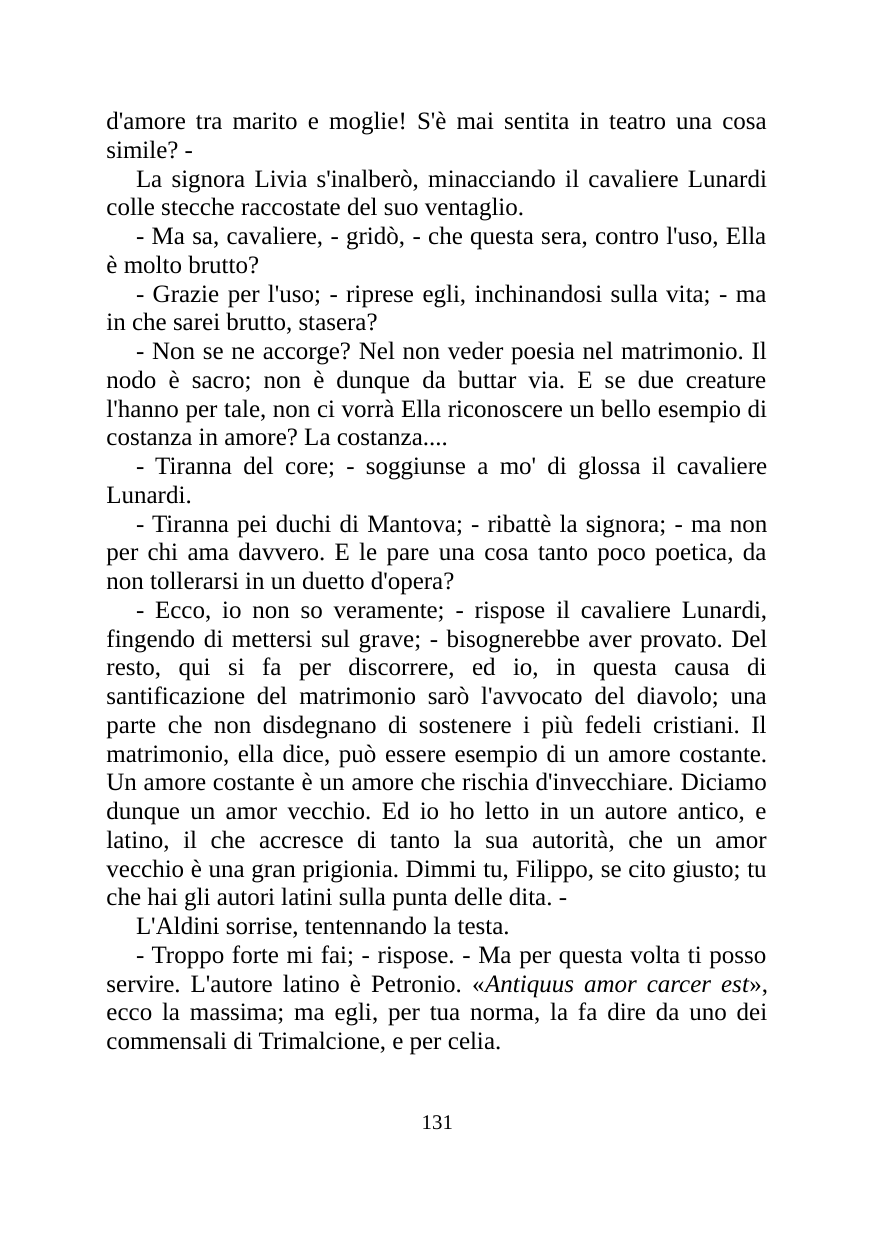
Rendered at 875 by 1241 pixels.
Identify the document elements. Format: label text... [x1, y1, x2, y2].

text L'Aldini sorrise, tentennando la testa. [106, 911, 768, 940]
text - Tiranna pei duchi di Mantova; - ribattè la signora; - ma non per chi ama davvero. E le pare una cosa tanto poco poetica, da non tollerarsi in un duetto d'opera? [106, 509, 768, 595]
text d'amore tra marito e moglie! S'è mai sentita in teatro una cosa simile? - [106, 106, 768, 164]
text - Grazie per l'uso; - riprese egli, inchinandosi sulla vita; - ma in che sarei brutto, stasera? [106, 279, 768, 336]
text - Ma sa, cavaliere, - gridò, - che questa sera, contro l'uso, Ella è molto brutto? [106, 221, 768, 279]
text - Ecco, io non so veramente; - rispose il cavaliere Lunardi, fingendo di mettersi sul grave; - bisognerebbe aver provato. Del resto, qui si fa per discorrere, ed io, in questa causa di santificazione del matrimonio sarò l'avvocato del diavolo; una parte che non disdegnano di sostenere i più fedeli cristiani. Il matrimonio, ella dice, può essere esempio di un amore costante. Un amore costante è un amore che rischia d'invecchiare. Diciamo dunque un amor vecchio. Ed io ho letto in un autore antico, e latino, il che accresce di tanto la sua autorità, che un amor vecchio è una gran prigionia. Dimmi tu, Filippo, se cito giusto; tu che hai gli autori latini sulla punta delle dita. - [106, 595, 768, 911]
text - Troppo forte mi fai; - rispose. - Ma per questa volta ti posso servire. L'autore latino è Petronio. «Antiquus amor carcer est», ecco la massima; ma egli, per tua norma, la fa dire da uno dei commensali di Trimalcione, e per celia. [106, 940, 768, 1055]
text La signora Livia s'inalberò, minacciando il cavaliere Lunardi colle stecche raccostate del suo ventaglio. [106, 164, 768, 221]
text - Non se ne accorge? Nel non veder poesia nel matrimonio. Il nodo è sacro; non è dunque da buttar via. E se due creature l'hanno per tale, non ci vorrà Ella riconoscere un bello esempio di costanza in amore? La costanza.... [106, 336, 768, 451]
text - Tiranna del core; - soggiunse a mo' di glossa il cavaliere Lunardi. [106, 451, 768, 509]
